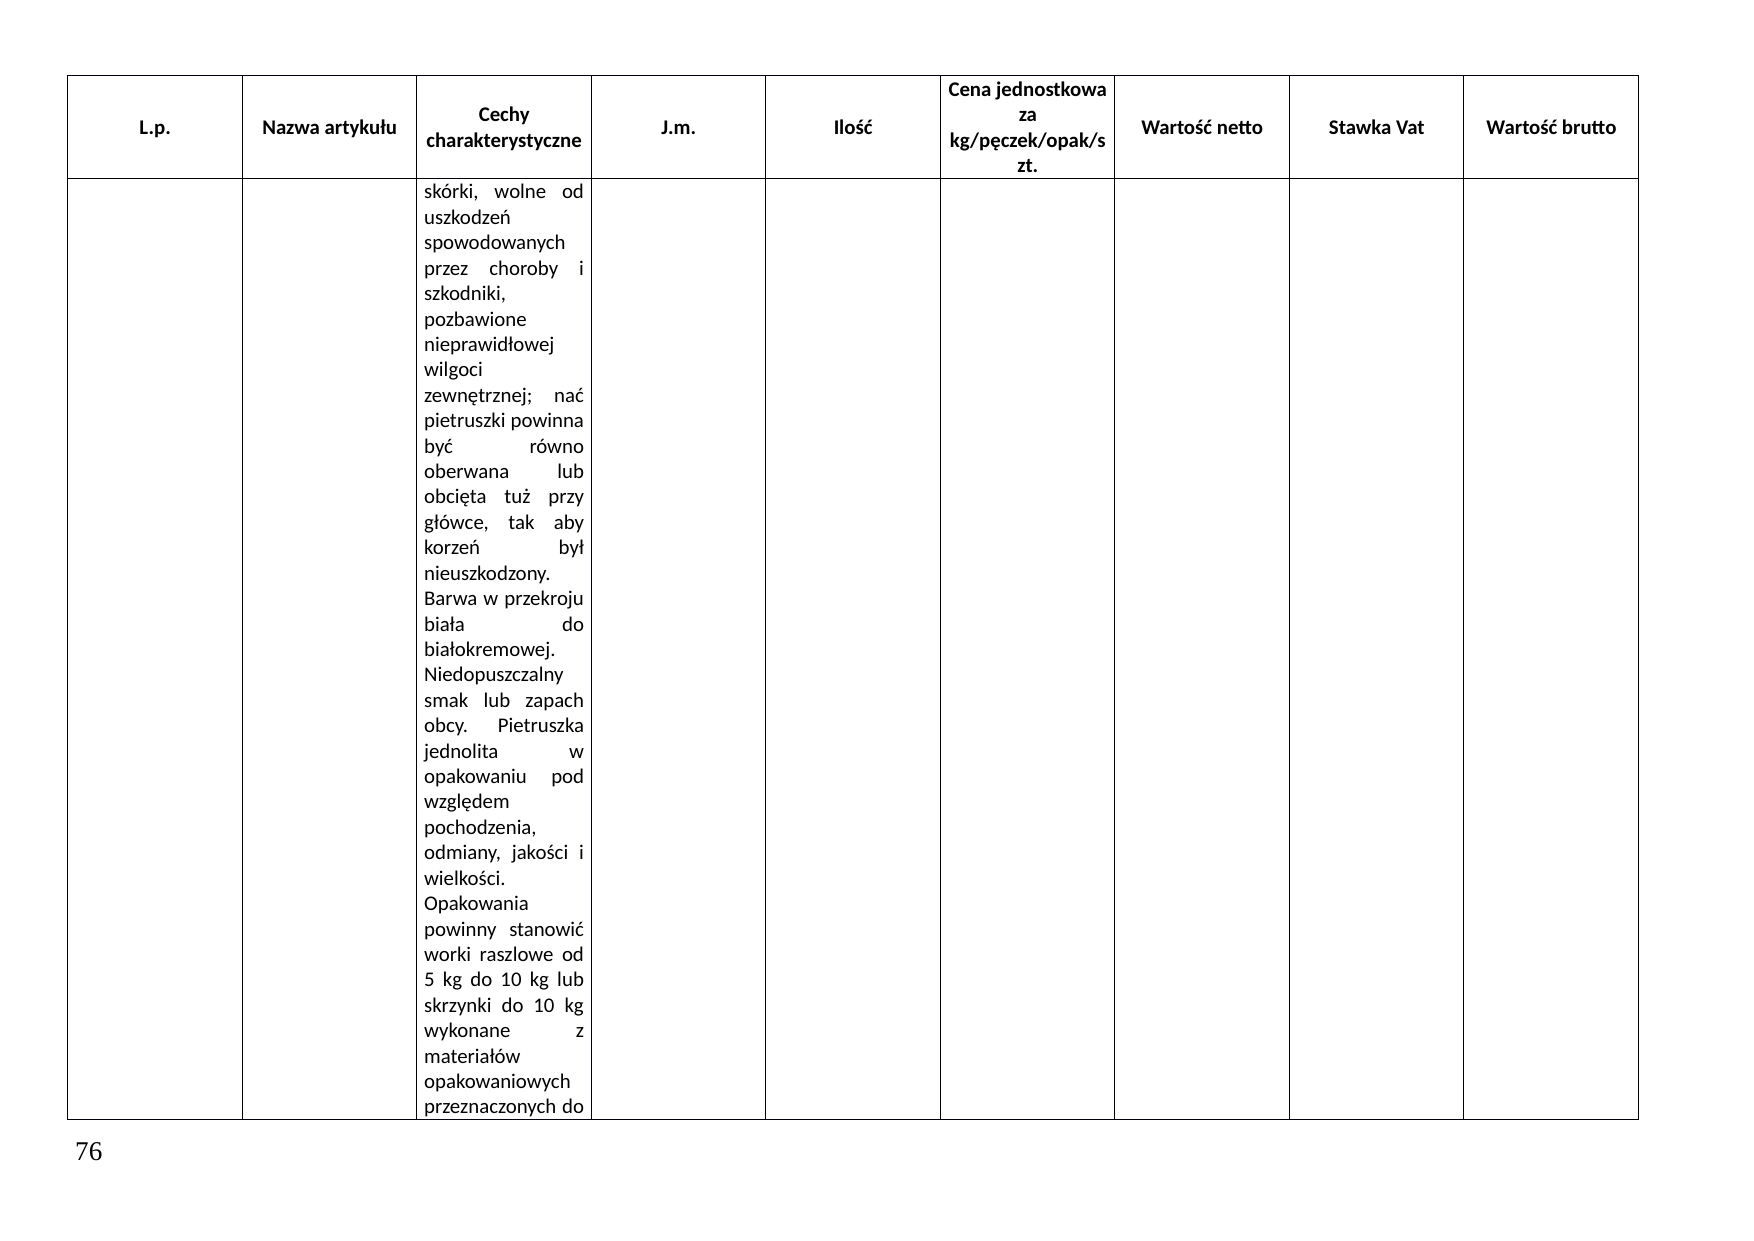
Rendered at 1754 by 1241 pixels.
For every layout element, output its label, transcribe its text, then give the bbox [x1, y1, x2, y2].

table_header Cena jednostkowa za kg/pęczek/opak/szt. [941, 76, 1114, 178]
table_header Ilość [766, 76, 940, 178]
table_header J.m. [592, 76, 765, 178]
table_header Nazwa artykułu [243, 76, 416, 178]
table_cell [1115, 179, 1289, 1119]
table_header Cechy charakterystyczne [417, 76, 591, 178]
table_cell [1290, 179, 1463, 1119]
table_cell [592, 179, 765, 1119]
table_header Wartość netto [1115, 76, 1289, 178]
table_header L.p. [68, 76, 242, 178]
table_header Wartość brutto [1464, 76, 1638, 178]
table_cell [243, 179, 416, 1119]
table_cell [1464, 179, 1638, 1119]
table_cell skórki, wolne od uszkodzeń spowodowanych przez choroby i szkodniki, pozbawione nieprawidłowej wilgoci zewnętrznej; nać pietruszki powinna być równo oberwana lub obcięta tuż przy główce, tak aby korzeń był nieuszkodzony. Barwa w przekroju biała do białokremowej. Niedopuszczalny smak lub zapach obcy. Pietruszka jednolita w opakowaniu pod względem pochodzenia, odmiany, jakości i wielkości. Opakowania powinny stanowić worki raszlowe od 5 kg do 10 kg lub skrzynki do 10 kg wykonane z materiałów opakowaniowych przeznaczonych do [417, 179, 591, 1119]
table_header Stawka Vat [1290, 76, 1463, 178]
table_cell [766, 179, 940, 1119]
table_cell [68, 179, 242, 1119]
table_cell [941, 179, 1114, 1119]
